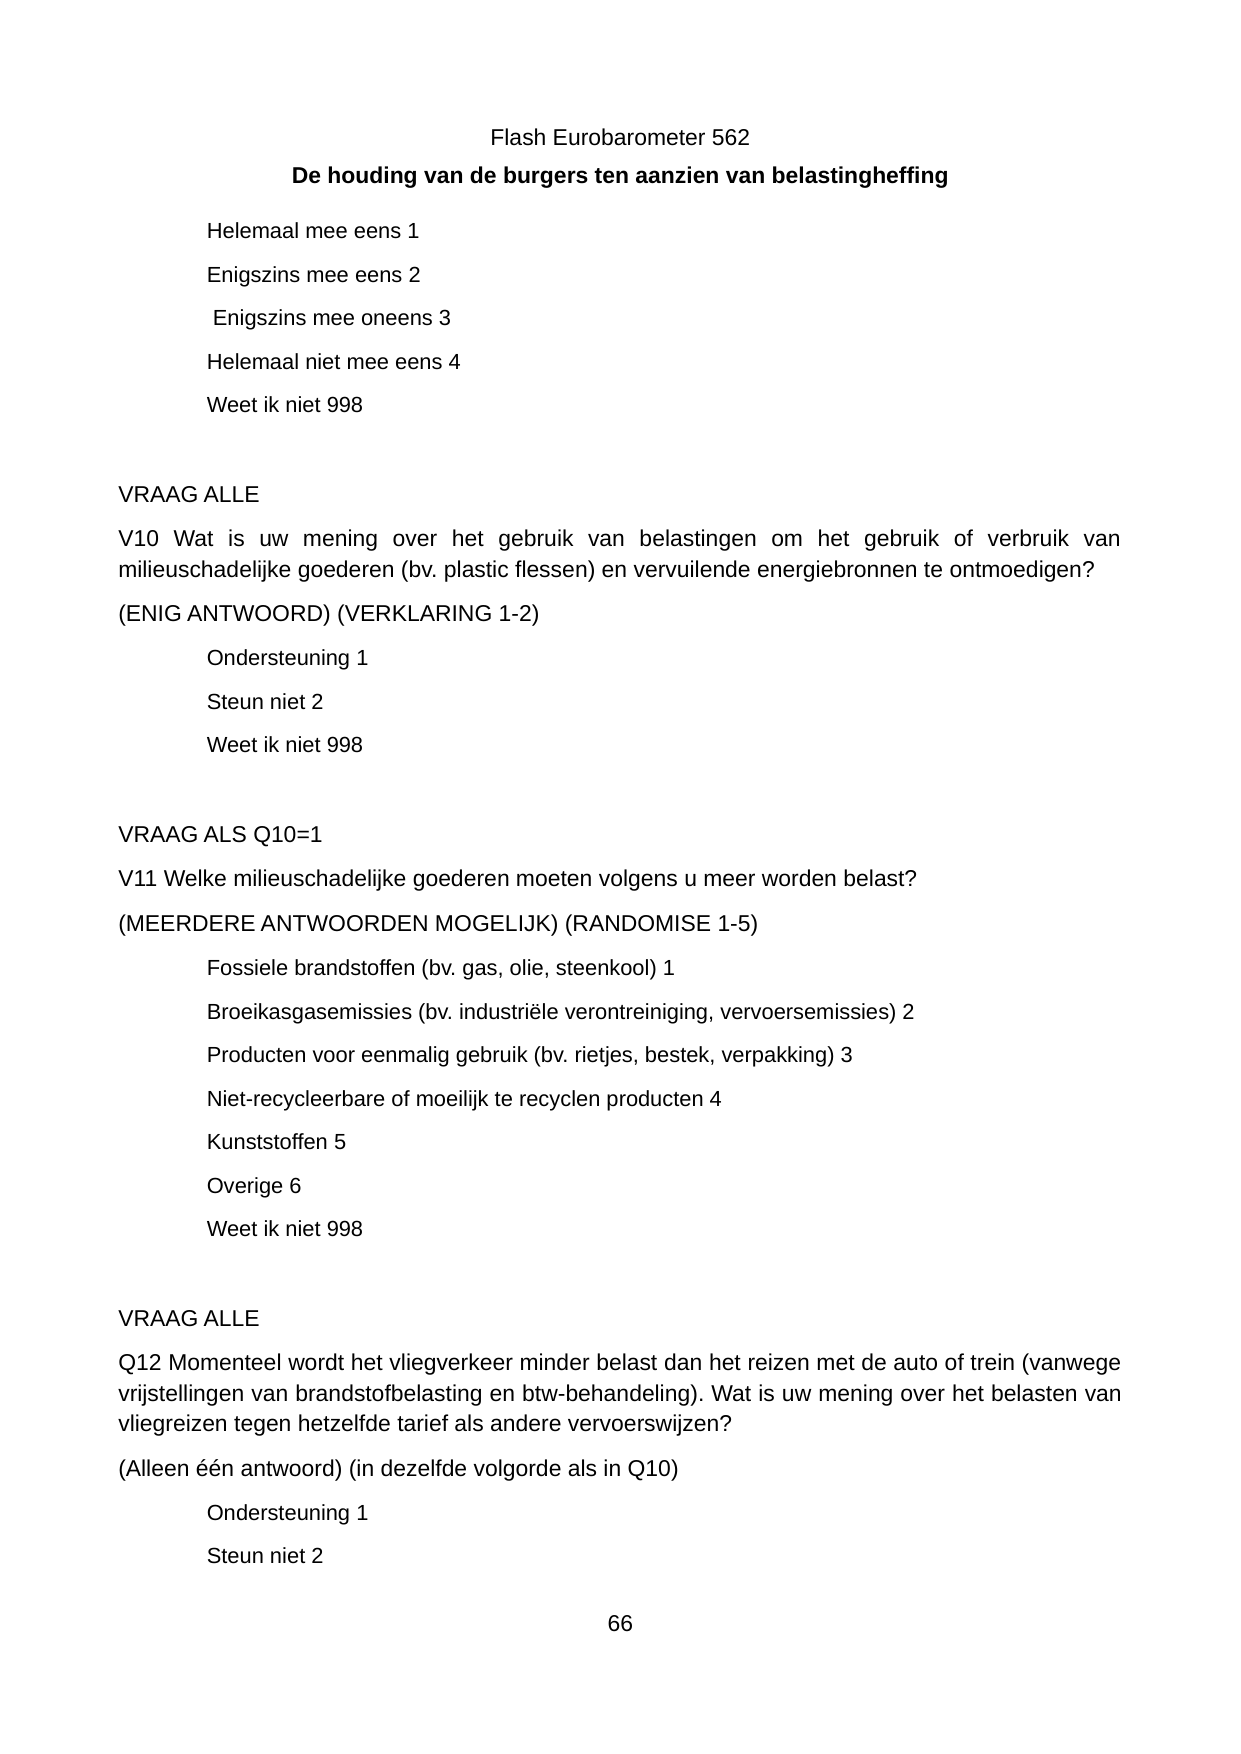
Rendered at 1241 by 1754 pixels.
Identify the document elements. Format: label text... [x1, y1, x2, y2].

text VRAAG ALLE [118, 481, 1122, 507]
text VRAAG ALLE [118, 1304, 1122, 1331]
text Ondersteuning 1 [207, 645, 1122, 670]
text Helemaal niet mee eens 4 [207, 349, 1122, 374]
text VRAAG ALS Q10=1 [118, 821, 1122, 847]
text V10 Wat is uw mening over het gebruik van belastingen om het gebruik of verbruik van milieuschadelijke goederen (bv. plastic flessen) en vervuilende energiebronnen te ontmoedigen? [118, 525, 1122, 582]
text Broeikasgasemissies (bv. industriële verontreiniging, vervoersemissies) 2 [207, 998, 1122, 1024]
text Weet ik niet 998 [207, 732, 1122, 757]
text Helemaal mee eens 1 [207, 218, 1122, 243]
text Weet ik niet 998 [207, 392, 1122, 417]
text Enigszins mee eens 2 [207, 262, 1122, 287]
text Steun niet 2 [207, 1543, 1122, 1568]
text Niet-recycleerbare of moeilijk te recyclen producten 4 [207, 1086, 1122, 1111]
text Weet ik niet 998 [207, 1216, 1122, 1241]
text V11 Welke milieuschadelijke goederen moeten volgens u meer worden belast? [118, 865, 1122, 892]
text Overige 6 [207, 1173, 1122, 1198]
text (ENIG ANTWOORD) (VERKLARING 1-2) [118, 600, 1122, 627]
text Steun niet 2 [207, 689, 1122, 714]
text (Alleen één antwoord) (in dezelfde volgorde als in Q10) [118, 1454, 1122, 1481]
text Kunststoffen 5 [207, 1129, 1122, 1154]
text (MEERDERE ANTWOORDEN MOGELIJK) (RANDOMISE 1-5) [118, 910, 1122, 937]
text Q12 Momenteel wordt het vliegverkeer minder belast dan het reizen met de auto of trein (vanwege vrijstellingen van brandstofbelasting en btw-behandeling). Wat is uw mening over het belasten van vliegreizen tegen hetzelfde tarief als andere vervoerswijzen? [118, 1349, 1122, 1436]
text Ondersteuning 1 [207, 1499, 1122, 1524]
text Producten voor eenmalig gebruik (bv. rietjes, bestek, verpakking) 3 [207, 1042, 1122, 1067]
text Fossiele brandstoffen (bv. gas, olie, steenkool) 1 [207, 955, 1122, 980]
text Enigszins mee oneens 3 [207, 305, 1122, 330]
